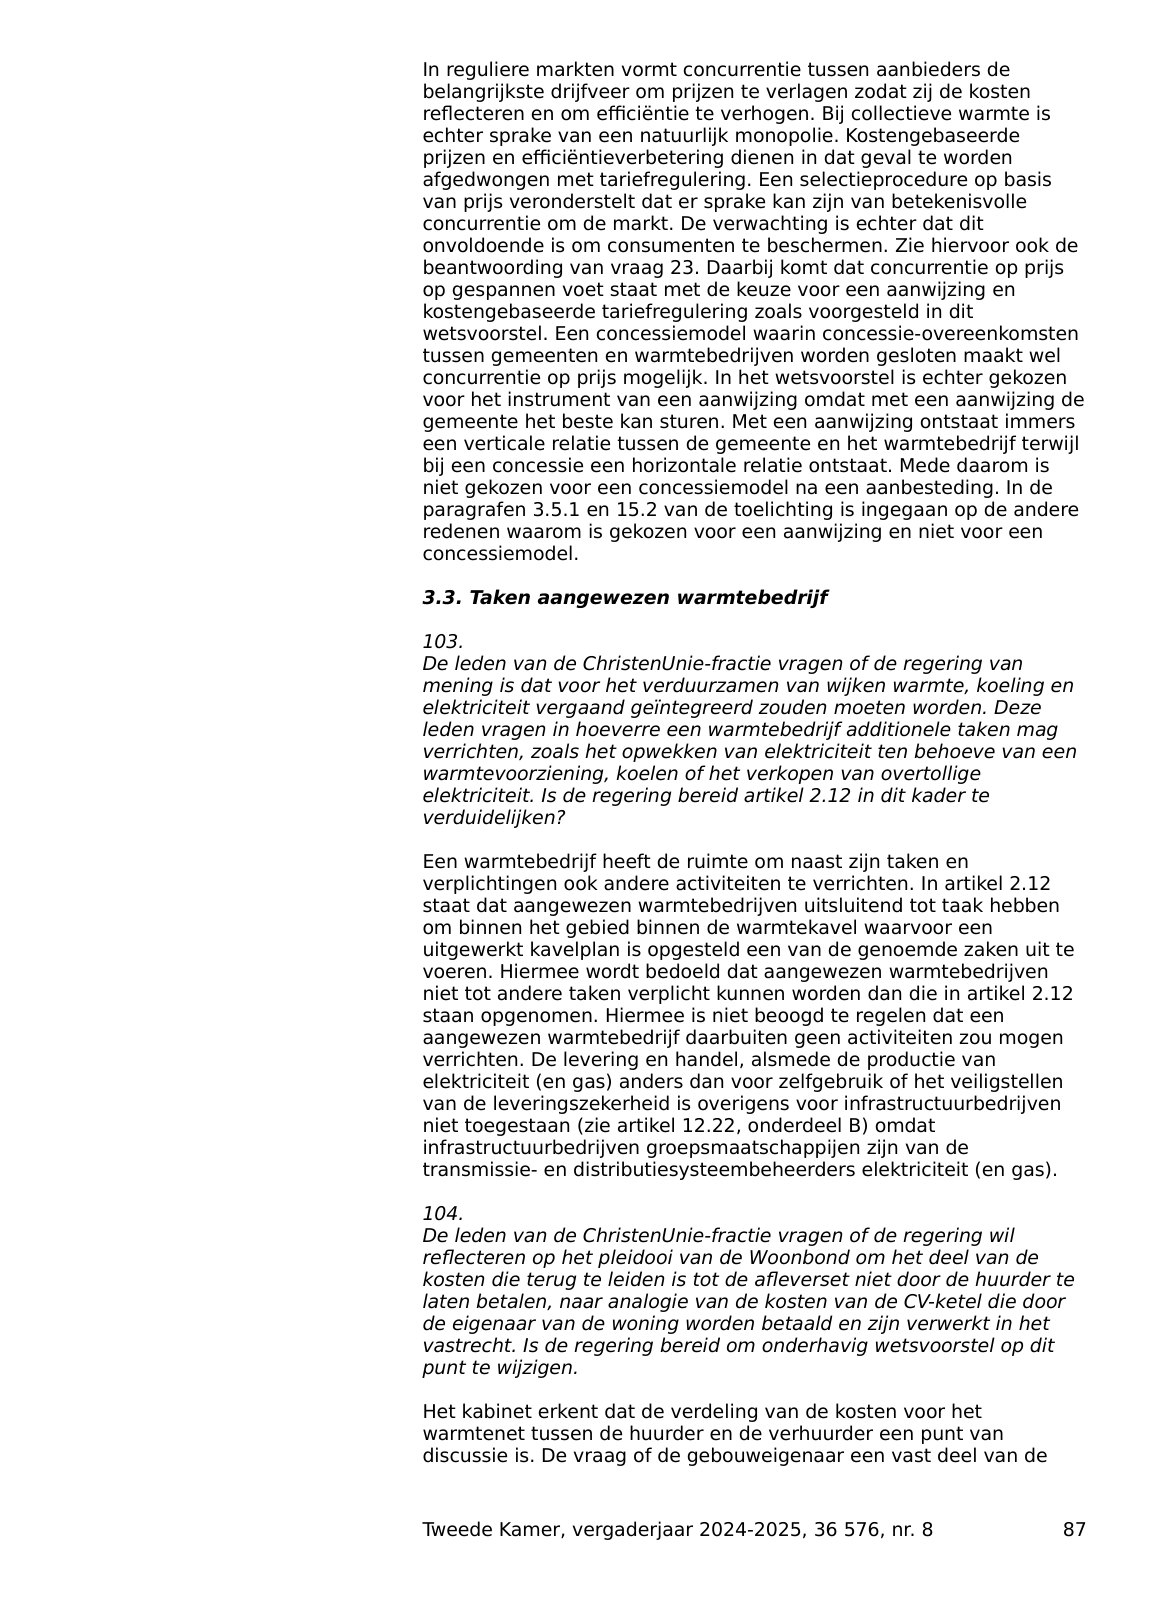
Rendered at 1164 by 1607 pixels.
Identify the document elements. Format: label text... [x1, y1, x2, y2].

text 104. [422, 1203, 1087, 1225]
subtitle 3.3. Taken aangewezen warmtebedrijf [422, 587, 1087, 609]
text De leden van de ChristenUnie-fractie vragen of de regering wil reflecteren op het pleidooi van de Woonbond om het deel van de kosten die terug te leiden is tot de afleverset niet door de huurder te laten betalen, naar analogie van de kosten van de CV-ketel die door de eigenaar van de woning worden betaald en zijn verwerkt in het vastrecht. Is de regering bereid om onderhavig wetsvoorstel op dit punt te wijzigen. [422, 1225, 1087, 1379]
text De leden van de ChristenUnie-fractie vragen of de regering van mening is dat voor het verduurzamen van wijken warmte, koeling en elektriciteit vergaand geïntegreerd zouden moeten worden. Deze leden vragen in hoeverre een warmtebedrijf additionele taken mag verrichten, zoals het opwekken van elektriciteit ten behoeve van een warmtevoorziening, koelen of het verkopen van overtollige elektriciteit. Is de regering bereid artikel 2.12 in dit kader te verduidelijken? [422, 653, 1087, 829]
text In reguliere markten vormt concurrentie tussen aanbieders de belangrijkste drijfveer om prijzen te verlagen zodat zij de kosten reflecteren en om efficiëntie te verhogen. Bij collectieve warmte is echter sprake van een natuurlijk monopolie. Kostengebaseerde prijzen en efficiëntieverbetering dienen in dat geval te worden afgedwongen met tariefregulering. Een selectieprocedure op basis van prijs veronderstelt dat er sprake kan zijn van betekenisvolle concurrentie om de markt. De verwachting is echter dat dit onvoldoende is om consumenten te beschermen. Zie hiervoor ook de beantwoording van vraag 23. Daarbij komt dat concurrentie op prijs op gespannen voet staat met de keuze voor een aanwijzing en kostengebaseerde tariefregulering zoals voorgesteld in dit wetsvoorstel. Een concessiemodel waarin concessie-overeenkomsten tussen gemeenten en warmtebedrijven worden gesloten maakt wel concurrentie op prijs mogelijk. In het wetsvoorstel is echter gekozen voor het instrument van een aanwijzing omdat met een aanwijzing de gemeente het beste kan sturen. Met een aanwijzing ontstaat immers een verticale relatie tussen de gemeente en het warmtebedrijf terwijl bij een concessie een horizontale relatie ontstaat. Mede daarom is niet gekozen voor een concessiemodel na een aanbesteding. In de paragrafen 3.5.1 en 15.2 van de toelichting is ingegaan op de andere redenen waarom is gekozen voor een aanwijzing en niet voor een concessiemodel. [422, 59, 1087, 564]
text Het kabinet erkent dat de verdeling van de kosten voor het warmtenet tussen de huurder en de verhuurder een punt van discussie is. De vraag of de gebouweigenaar een vast deel van de [422, 1401, 1087, 1467]
text 103. [422, 631, 1087, 653]
text Een warmtebedrijf heeft de ruimte om naast zijn taken en verplichtingen ook andere activiteiten te verrichten. In artikel 2.12 staat dat aangewezen warmtebedrijven uitsluitend tot taak hebben om binnen het gebied binnen de warmtekavel waarvoor een uitgewerkt kavelplan is opgesteld een van de genoemde zaken uit te voeren. Hiermee wordt bedoeld dat aangewezen warmtebedrijven niet tot andere taken verplicht kunnen worden dan die in artikel 2.12 staan opgenomen. Hiermee is niet beoogd te regelen dat een aangewezen warmtebedrijf daarbuiten geen activiteiten zou mogen verrichten. De levering en handel, alsmede de productie van elektriciteit (en gas) anders dan voor zelfgebruik of het veiligstellen van de leveringszekerheid is overigens voor infrastructuurbedrijven niet toegestaan (zie artikel 12.22, onderdeel B) omdat infrastructuurbedrijven groepsmaatschappijen zijn van de transmissie- en distributiesysteembeheerders elektriciteit (en gas). [422, 851, 1087, 1181]
